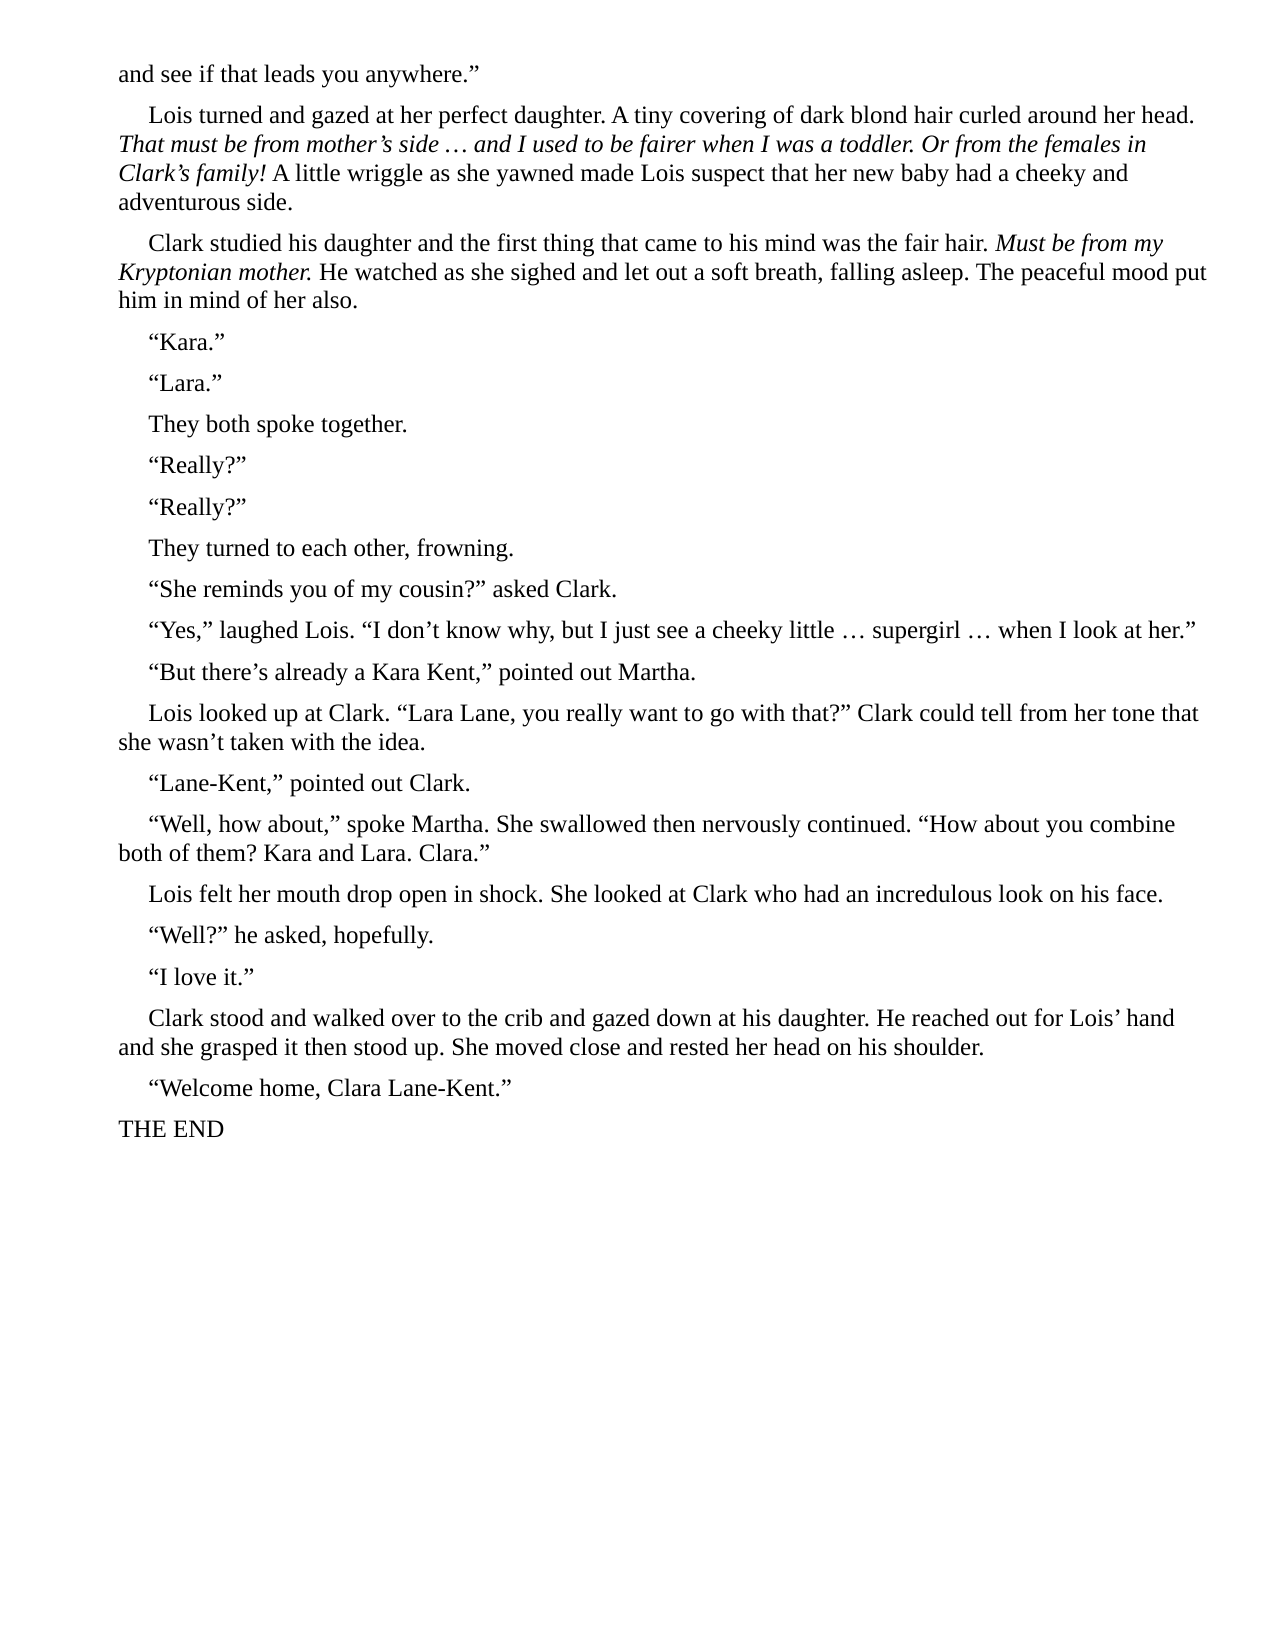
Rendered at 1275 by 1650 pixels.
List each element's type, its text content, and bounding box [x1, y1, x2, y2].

text Lois looked up at Clark. “Lara Lane, you really want to go with that?” Clark could tell from her tone that she wasn’t taken with the idea. [118, 698, 1216, 755]
text “Lara.” [118, 368, 1216, 397]
text “She reminds you of my cousin?” asked Clark. [118, 574, 1216, 603]
text and see if that leads you anywhere.” [118, 59, 1216, 88]
text “Welcome home, Clara Lane-Kent.” [118, 1073, 1216, 1102]
text They both spoke together. [118, 409, 1216, 438]
text “Well?” he asked, hopefully. [118, 920, 1216, 949]
text “Really?” [118, 492, 1216, 520]
text “But there’s already a Kara Kent,” pointed out Martha. [118, 657, 1216, 685]
text THE END [118, 1114, 1216, 1143]
text “Lane-Kent,” pointed out Clark. [118, 768, 1216, 797]
text “Kara.” [118, 327, 1216, 355]
text Clark studied his daughter and the first thing that came to his mind was the fair hair. Must be from my Kryptonian mother. He watched as she sighed and let out a soft breath, falling asleep. The peaceful mood put him in mind of her also. [118, 228, 1216, 314]
text “Well, how about,” spoke Martha. She swallowed then nervously continued. “How about you combine both of them? Kara and Lara. Clara.” [118, 809, 1216, 867]
text Lois turned and gazed at her perfect daughter. A tiny covering of dark blond hair curled around her head. That must be from mother’s side … and I used to be fairer when I was a toddler. Or from the females in Clark’s family! A little wriggle as she yawned made Lois suspect that her new baby had a cheeky and adventurous side. [118, 100, 1216, 215]
text “Yes,” laughed Lois. “I don’t know why, but I just see a cheeky little … supergirl … when I look at her.” [118, 615, 1216, 644]
text “I love it.” [118, 962, 1216, 990]
text Lois felt her mouth drop open in shock. She looked at Clark who had an incredulous look on his face. [118, 879, 1216, 908]
text They turned to each other, frowning. [118, 533, 1216, 562]
text Clark stood and walked over to the crib and gazed down at his daughter. He reached out for Lois’ hand and she grasped it then stood up. She moved close and rested her head on his shoulder. [118, 1003, 1216, 1060]
text “Really?” [118, 450, 1216, 479]
